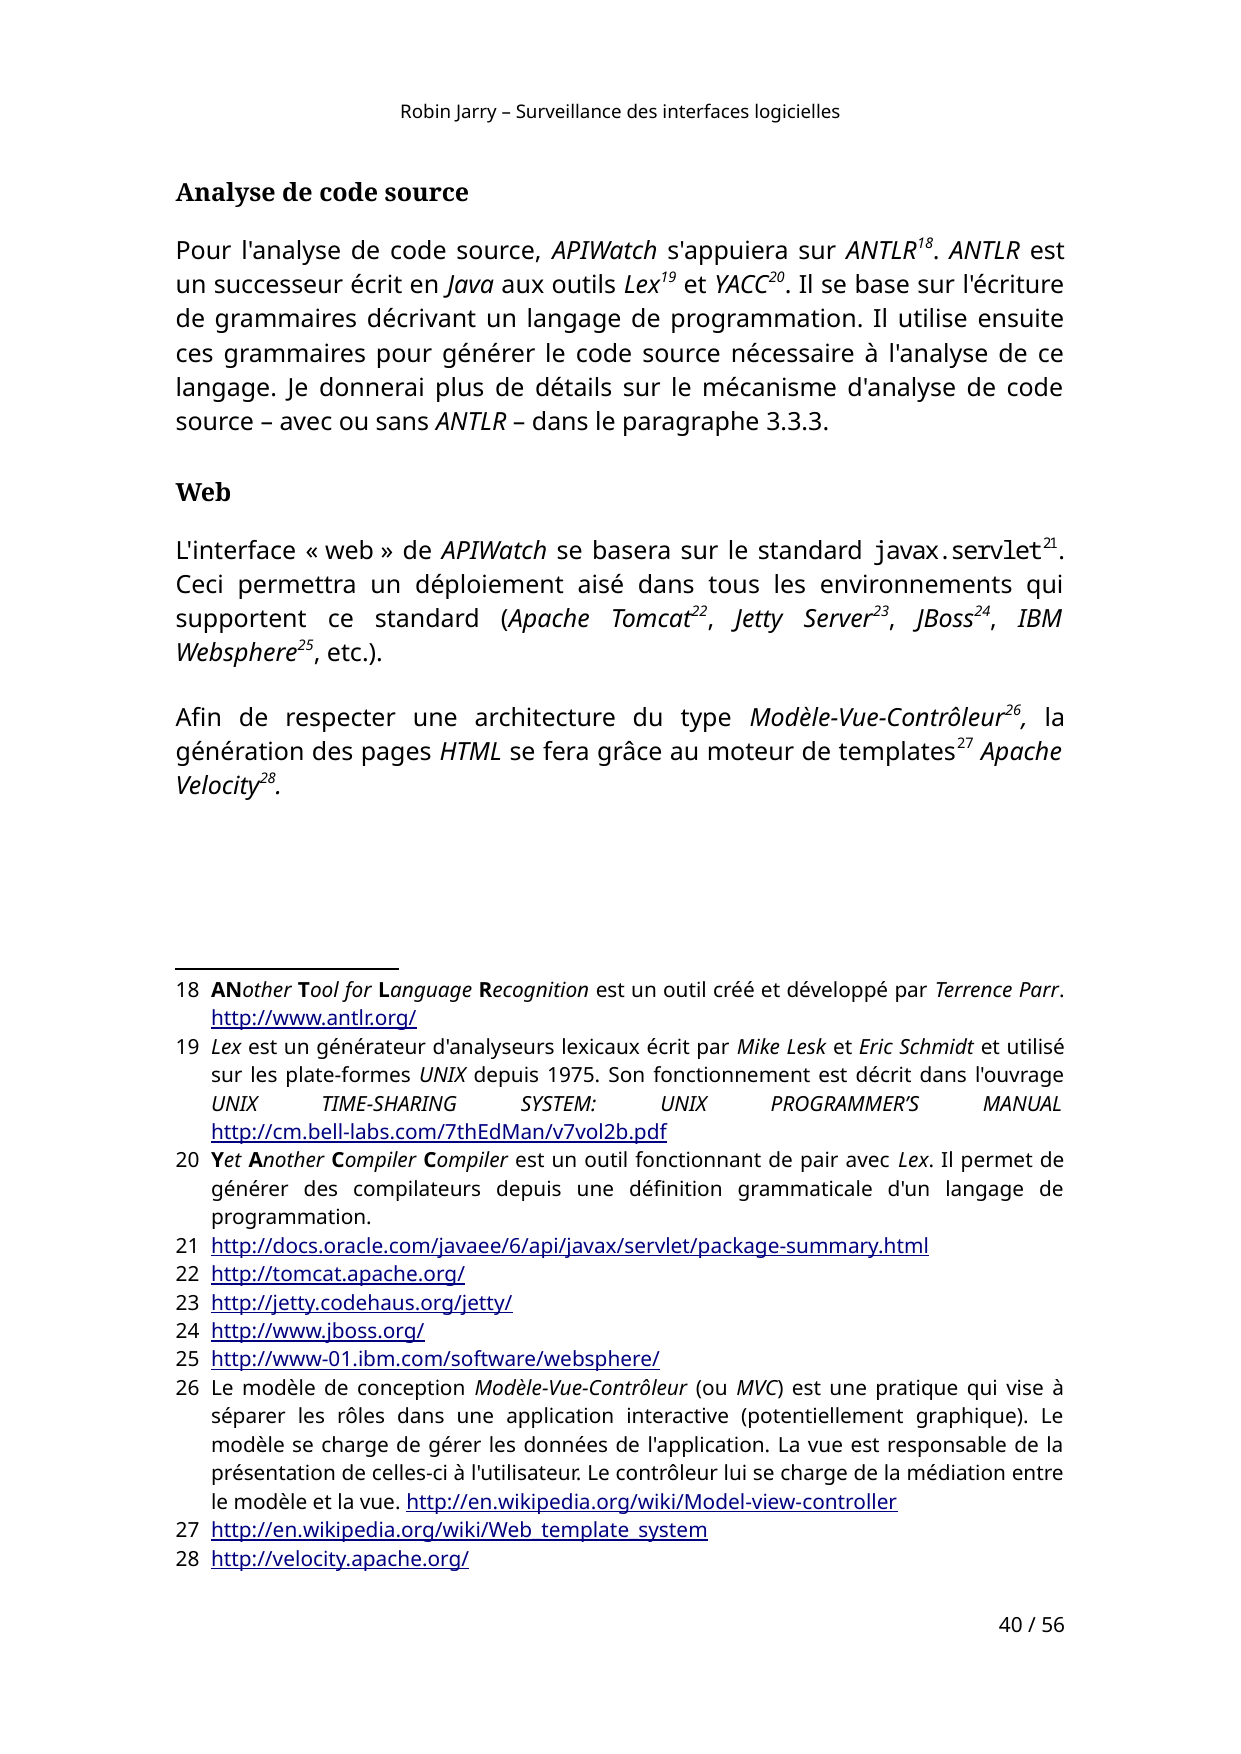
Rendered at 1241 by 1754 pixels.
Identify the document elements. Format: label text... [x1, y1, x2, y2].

text http://www-01.ibm.com/software/websphere/ [175, 1344, 1065, 1373]
text Lex est un générateur d'analyseurs lexicaux écrit par Mike Lesk et Eric Schmidt et utilisé sur les plate-formes UNIX depuis 1975. Son fonctionnement est décrit dans l'ouvrage UNIX TIME-SHARING SYSTEM: UNIX PROGRAMMER’S MANUAL http://cm.bell-labs.com/7thEdMan/v7vol2b.pdf [175, 1032, 1065, 1146]
text Le modèle de conception Modèle-Vue-Contrôleur (ou MVC) est une pratique qui vise à séparer les rôles dans une application interactive (potentiellement graphique). Le modèle se charge de gérer les données de l'application. La vue est responsable de la présentation de celles-ci à l'utilisateur. Le contrôleur lui se charge de la médiation entre le modèle et la vue. http://en.wikipedia.org/wiki/Model-view-controller [175, 1373, 1065, 1515]
text ANother Tool for Language Recognition est un outil créé et développé par Terrence Parr. http://www.antlr.org/ [175, 975, 1065, 1032]
text L'interface « web » de APIWatch se basera sur le standard javax.servlet. Ceci permettra un déploiement aisé dans tous les environnements qui supportent ce standard (Apache Tomcat, Jetty Server, JBoss, IBM Websphere, etc.). [175, 533, 1065, 669]
text Yet Another Compiler Compiler est un outil fonctionnant de pair avec Lex. Il permet de générer des compilateurs depuis une définition grammaticale d'un langage de programmation. [175, 1146, 1065, 1231]
text http://en.wikipedia.org/wiki/Web_template_system [175, 1515, 1065, 1544]
text http://docs.oracle.com/javaee/6/api/javax/servlet/package-summary.html [175, 1231, 1065, 1259]
text http://tomcat.apache.org/ [175, 1259, 1065, 1288]
text Pour l'analyse de code source, APIWatch s'appuiera sur ANTLR. ANTLR est un successeur écrit en Java aux outils Lex et YACC. Il se base sur l'écriture de grammaires décrivant un langage de programmation. Il utilise ensuite ces grammaires pour générer le code source nécessaire à l'analyse de ce langage. Je donnerai plus de détails sur le mécanisme d'analyse de code source – avec ou sans ANTLR – dans le paragraphe 3.3.3. [175, 233, 1065, 437]
text http://www.jboss.org/ [175, 1316, 1065, 1344]
text http://velocity.apache.org/ [175, 1544, 1065, 1572]
text http://jetty.codehaus.org/jetty/ [175, 1288, 1065, 1316]
text Afin de respecter une architecture du type Modèle-Vue-Contrôleur, la génération des pages HTML se fera grâce au moteur de templates Apache Velocity. [175, 699, 1065, 801]
subtitle Web [175, 474, 1065, 509]
subtitle Analyse de code source [175, 175, 1065, 209]
